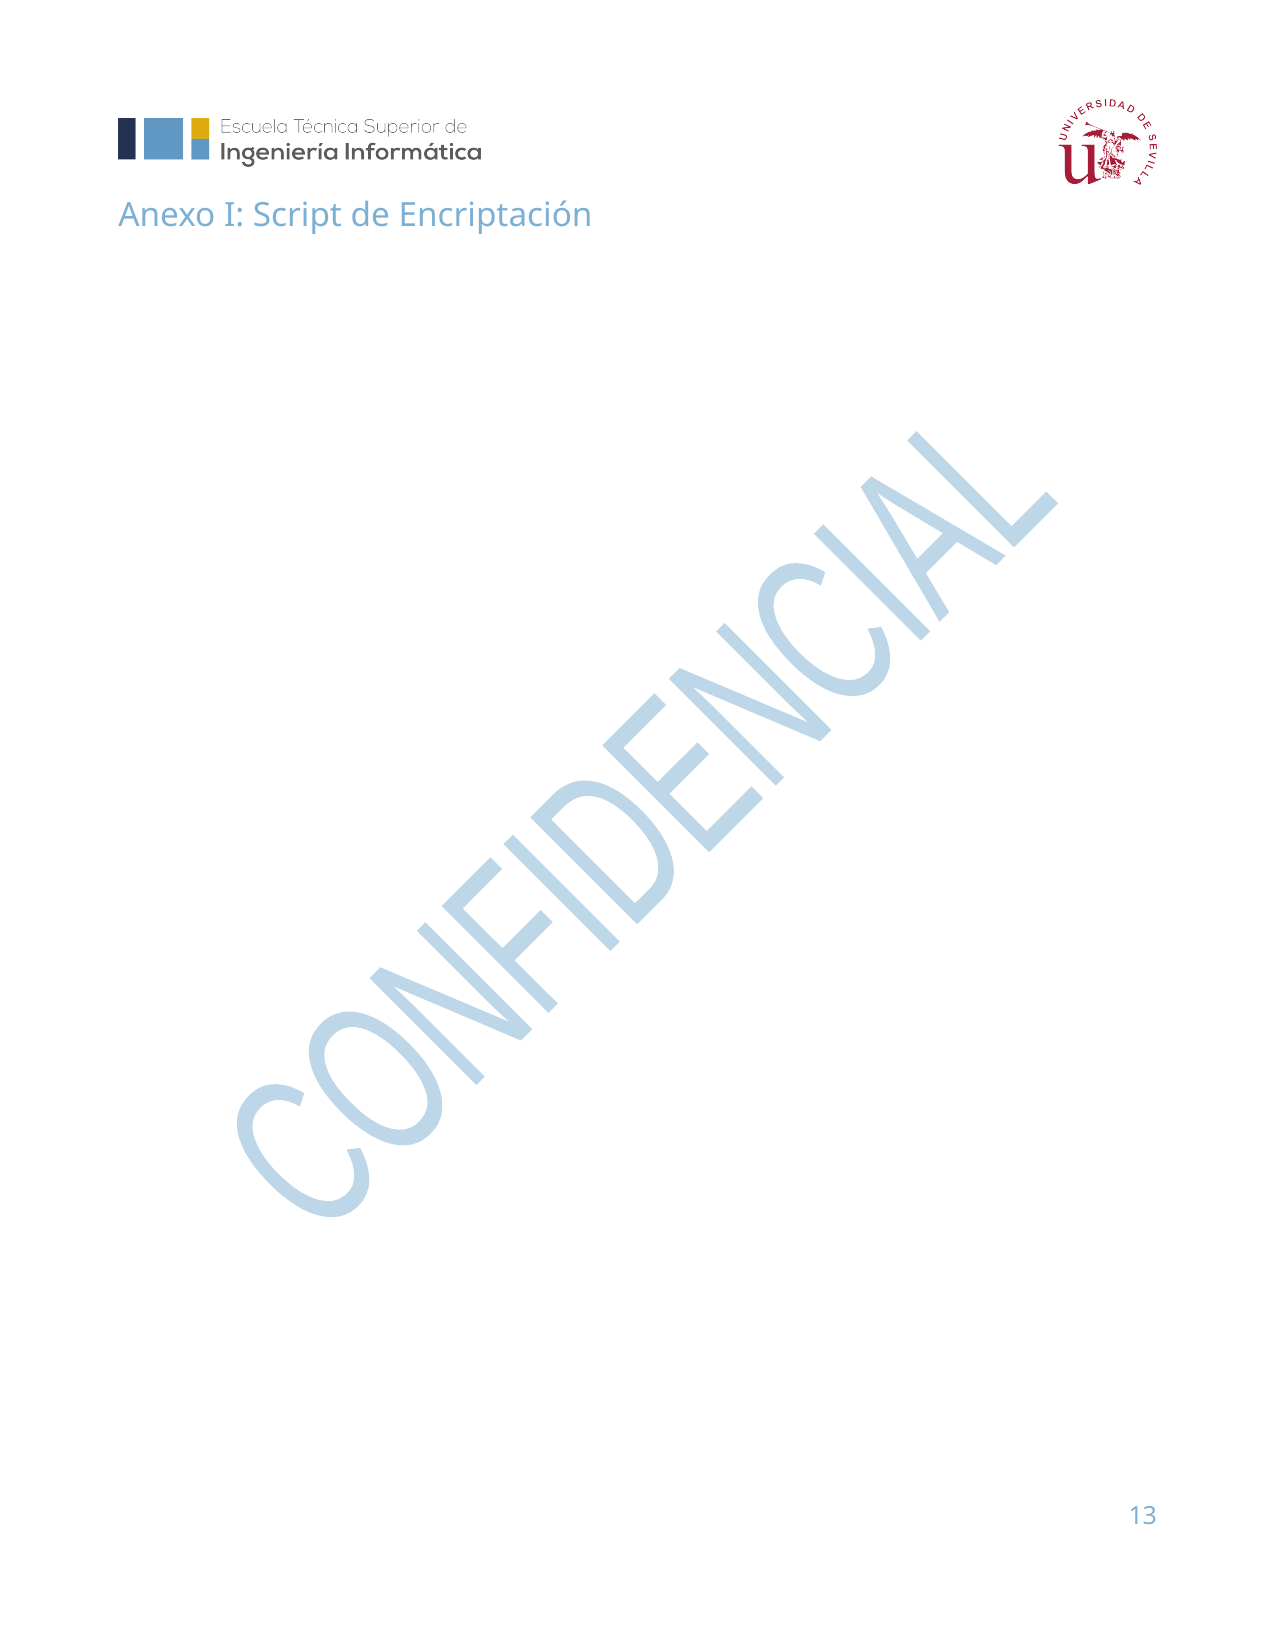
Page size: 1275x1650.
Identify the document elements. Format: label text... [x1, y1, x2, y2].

subtitle Anexo I: Script de Encriptación [118, 191, 1157, 237]
picture [118, 118, 481, 167]
picture [1058, 99, 1157, 185]
